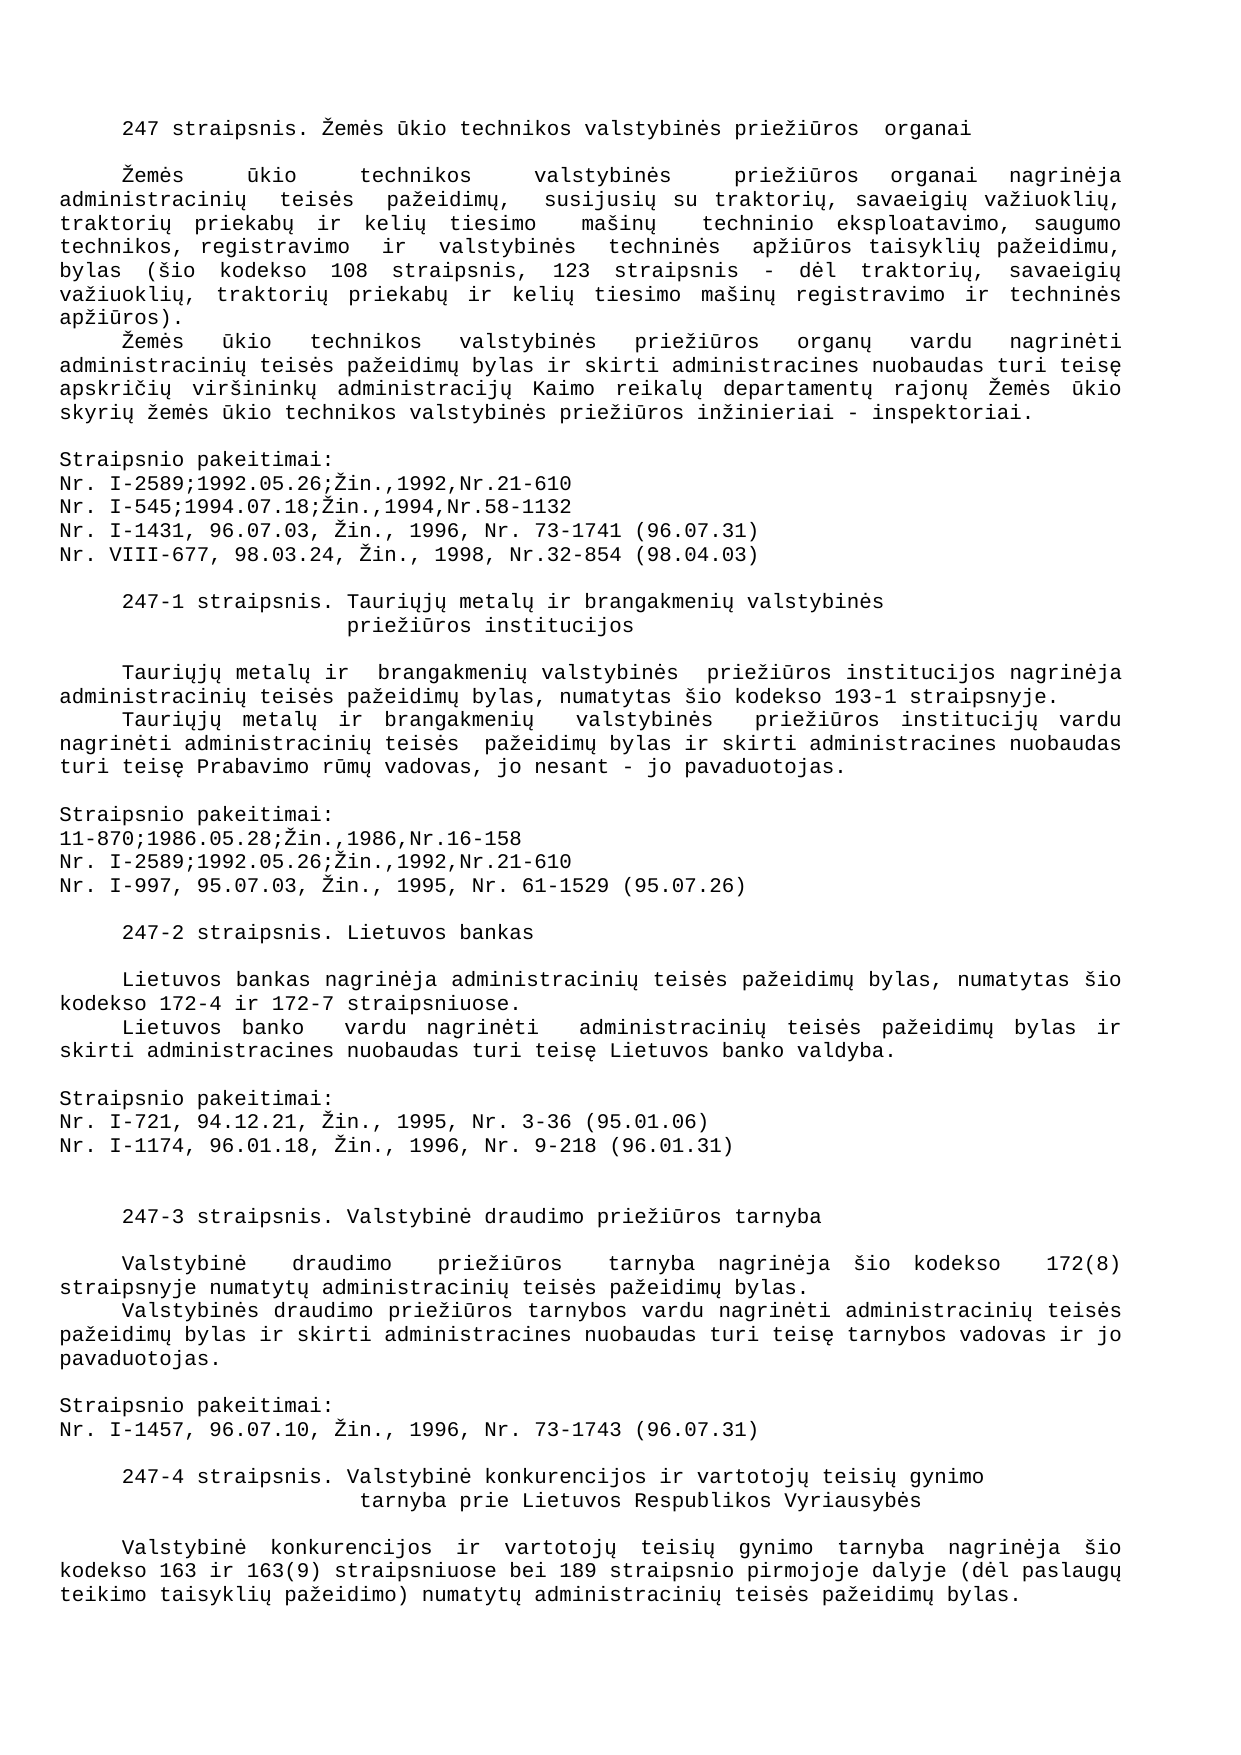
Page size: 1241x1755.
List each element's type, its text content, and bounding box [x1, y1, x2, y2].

text Nr. I-1457, 96.07.10, Žin., 1996, Nr. 73-1743 (96.07.31) [59, 1419, 1122, 1442]
text 247-4 straipsnis. Valstybinė konkurencijos ir vartotojų teisių gynimo [59, 1466, 1122, 1489]
text Straipsnio pakeitimai: [59, 449, 1122, 473]
text Valstybinės draudimo priežiūros tarnybos vardu nagrinėti administracinių teisės pažeidimų bylas ir skirti administracines nuobaudas turi teisę tarnybos vadovas ir jo pavaduotojas. [59, 1300, 1122, 1371]
text Nr. I-721, 94.12.21, Žin., 1995, Nr. 3-36 (95.01.06) [59, 1111, 1122, 1135]
text Nr. I-1174, 96.01.18, Žin., 1996, Nr. 9-218 (96.01.31) [59, 1135, 1122, 1158]
text Nr. I-545;1994.07.18;Žin.,1994,Nr.58-1132 [59, 496, 1122, 520]
text Nr. I-1431, 96.07.03, Žin., 1996, Nr. 73-1741 (96.07.31) [59, 520, 1122, 544]
text Nr. I-2589;1992.05.26;Žin.,1992,Nr.21-610 [59, 473, 1122, 496]
text 11-870;1986.05.28;Žin.,1986,Nr.16-158 [59, 827, 1122, 851]
text Nr. VIII-677, 98.03.24, Žin., 1998, Nr.32-854 (98.04.03) [59, 544, 1122, 567]
text Straipsnio pakeitimai: [59, 1395, 1122, 1419]
text 247-3 straipsnis. Valstybinė draudimo priežiūros tarnyba [59, 1206, 1122, 1229]
text Lietuvos banko vardu nagrinėti administracinių teisės pažeidimų bylas ir skirti administracines nuobaudas turi teisę Lietuvos banko valdyba. [59, 1017, 1122, 1064]
text Nr. I-997, 95.07.03, Žin., 1995, Nr. 61-1529 (95.07.26) [59, 875, 1122, 898]
text Tauriųjų metalų ir brangakmenių valstybinės priežiūros institucijos nagrinėja administracinių teisės pažeidimų bylas, numatytas šio kodekso 193-1 straipsnyje. [59, 662, 1122, 709]
text Žemės ūkio technikos valstybinės priežiūros organai nagrinėja administracinių teisės pažeidimų, susijusių su traktorių, savaeigių važiuoklių, traktorių priekabų ir kelių tiesimo mašinų techninio eksploatavimo, saugumo technikos, registravimo ir valstybinės techninės apžiūros taisyklių pažeidimu, bylas (šio kodekso 108 straipsnis, 123 straipsnis - dėl traktorių, savaeigių važiuoklių, traktorių priekabų ir kelių tiesimo mašinų registravimo ir techninės apžiūros). [59, 165, 1122, 331]
text Valstybinė draudimo priežiūros tarnyba nagrinėja šio kodekso 172(8) straipsnyje numatytų administracinių teisės pažeidimų bylas. [59, 1253, 1122, 1300]
text 247 straipsnis. Žemės ūkio technikos valstybinės priežiūros organai [59, 118, 1122, 142]
text 247-1 straipsnis. Tauriųjų metalų ir brangakmenių valstybinės [59, 591, 1122, 615]
text tarnyba prie Lietuvos Respublikos Vyriausybės [59, 1489, 1122, 1513]
text Lietuvos bankas nagrinėja administracinių teisės pažeidimų bylas, numatytas šio kodekso 172-4 ir 172-7 straipsniuose. [59, 969, 1122, 1017]
text Valstybinė konkurencijos ir vartotojų teisių gynimo tarnyba nagrinėja šio kodekso 163 ir 163(9) straipsniuose bei 189 straipsnio pirmojoje dalyje (dėl paslaugų teikimo taisyklių pažeidimo) numatytų administracinių teisės pažeidimų bylas. [59, 1537, 1122, 1608]
text Žemės ūkio technikos valstybinės priežiūros organų vardu nagrinėti administracinių teisės pažeidimų bylas ir skirti administracines nuobaudas turi teisę apskričių viršininkų administracijų Kaimo reikalų departamentų rajonų Žemės ūkio skyrių žemės ūkio technikos valstybinės priežiūros inžinieriai - inspektoriai. [59, 331, 1122, 426]
text Straipsnio pakeitimai: [59, 1088, 1122, 1111]
text Nr. I-2589;1992.05.26;Žin.,1992,Nr.21-610 [59, 851, 1122, 875]
text Tauriųjų metalų ir brangakmenių valstybinės priežiūros institucijų vardu nagrinėti administracinių teisės pažeidimų bylas ir skirti administracines nuobaudas turi teisę Prabavimo rūmų vadovas, jo nesant - jo pavaduotojas. [59, 709, 1122, 780]
text priežiūros institucijos [59, 615, 1122, 638]
text Straipsnio pakeitimai: [59, 804, 1122, 827]
text 247-2 straipsnis. Lietuvos bankas [59, 922, 1122, 946]
